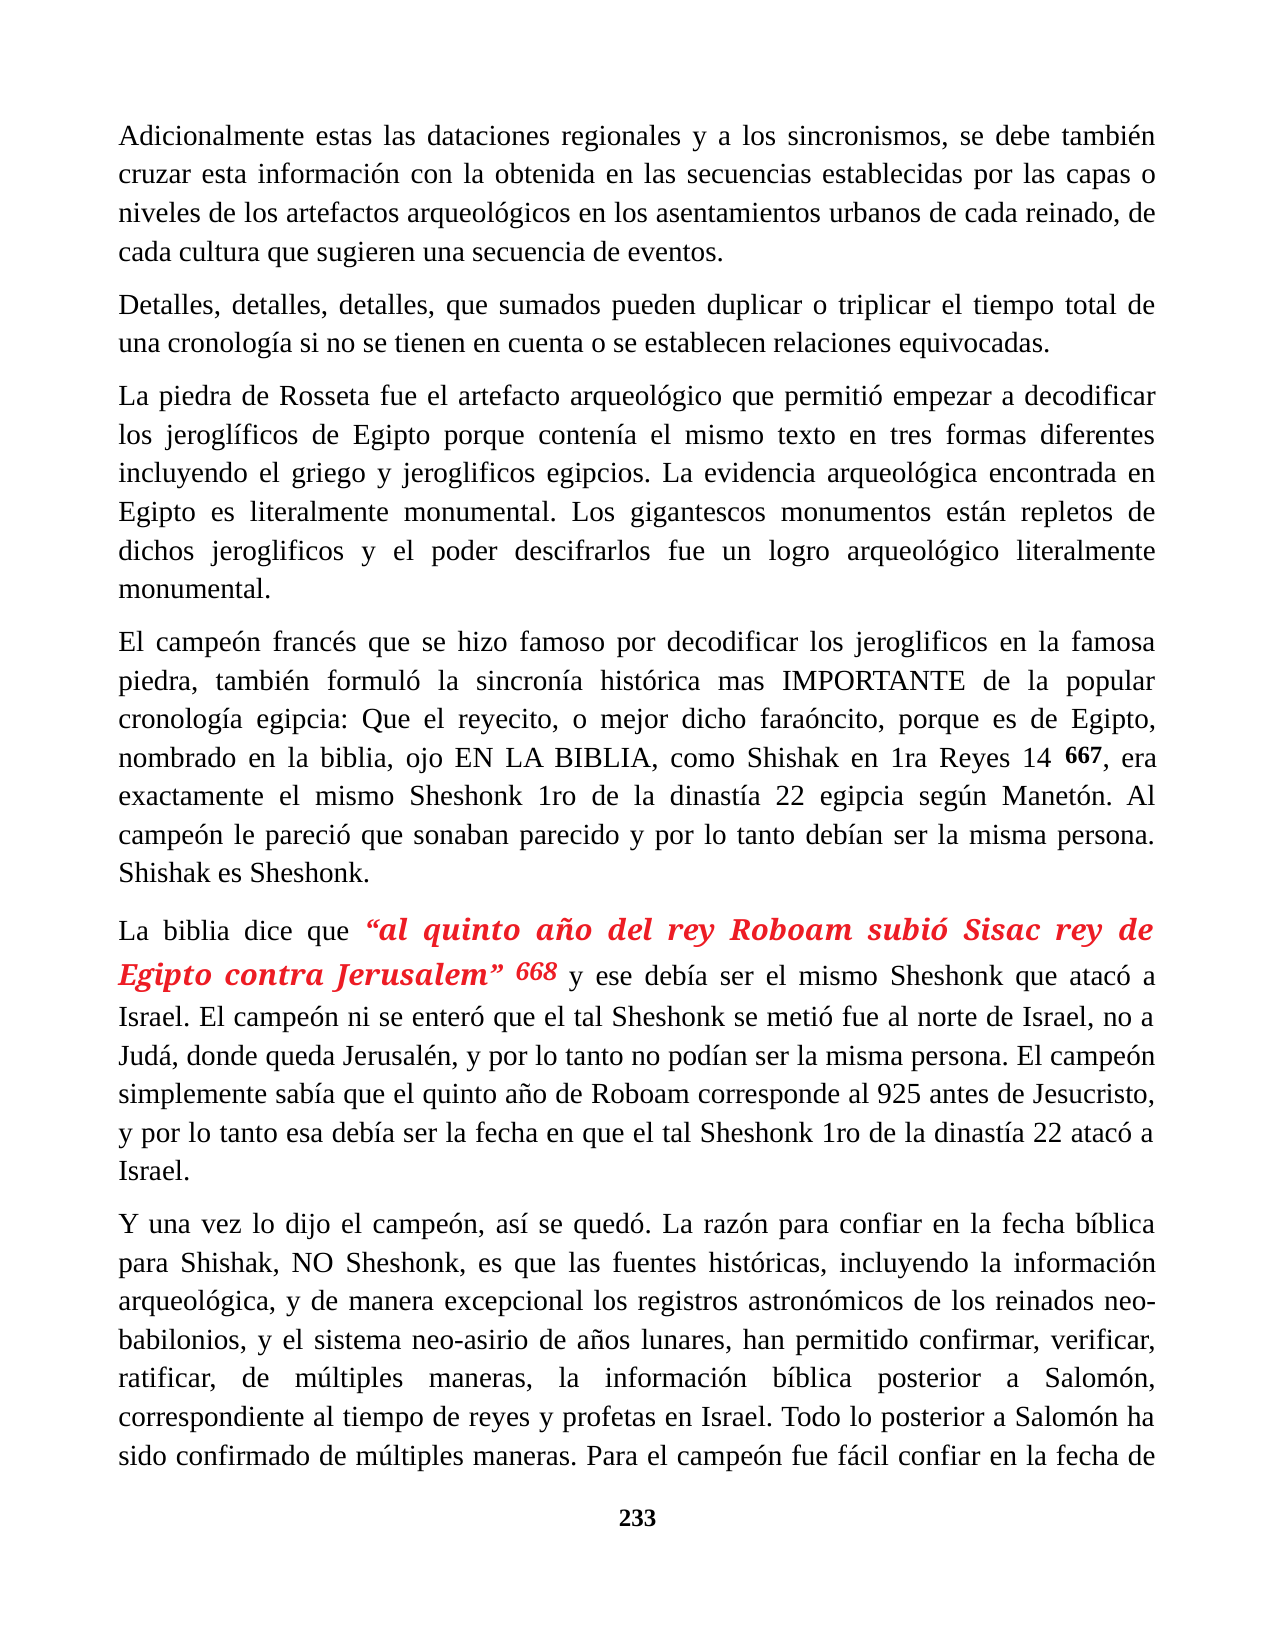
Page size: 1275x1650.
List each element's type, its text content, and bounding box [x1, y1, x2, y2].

text Y una vez lo dijo el campeón, así se quedó. La razón para confiar en la fecha bíblica para Shishak, NO Sheshonk, es que las fuentes históricas, incluyendo la información arqueológica, y de manera excepcional los registros astronómicos de los reinados neo-babilonios, y el sistema neo-asirio de años lunares, han permitido confirmar, verificar, ratificar, de múltiples maneras, la información bíblica posterior a Salomón, correspondiente al tiempo de reyes y profetas en Israel. Todo lo posterior a Salomón ha sido confirmado de múltiples maneras. Para el campeón fue fácil confiar en la fecha de [118, 1206, 1157, 1471]
text Adicionalmente estas las dataciones regionales y a los sincronismos, se debe también cruzar esta información con la obtenida en las secuencias establecidas por las capas o niveles de los artefactos arqueológicos en los asentamientos urbanos de cada reinado, de cada cultura que sugieren una secuencia de eventos. [118, 118, 1157, 267]
text La biblia dice que “al quinto año del rey Roboam subió Sisac rey de Egipto contra Jerusalem” y ese debía ser el mismo Sheshonk que atacó a Israel. El campeón ni se enteró que el tal Sheshonk se metió fue al norte de Israel, no a Judá, donde queda Jerusalén, y por lo tanto no podían ser la misma persona. El campeón simplemente sabía que el quinto año de Roboam corresponde al 925 antes de Jesucristo, y por lo tanto esa debía ser la fecha en que el tal Sheshonk 1ro de la dinastía 22 atacó a Israel. [118, 909, 1157, 1187]
text La piedra de Rosseta fue el artefacto arqueológico que permitió empezar a decodificar los jeroglíficos de Egipto porque contenía el mismo texto en tres formas diferentes incluyendo el griego y jeroglificos egipcios. La evidencia arqueológica encontrada en Egipto es literalmente monumental. Los gigantescos monumentos están repletos de dichos jeroglificos y el poder descifrarlos fue un logro arqueológico literalmente monumental. [118, 378, 1157, 605]
text El campeón francés que se hizo famoso por decodificar los jeroglificos en la famosa piedra, también formuló la sincronía histórica mas IMPORTANTE de la popular cronología egipcia: Que el reyecito, o mejor dicho faraóncito, porque es de Egipto, nombrado en la biblia, ojo EN LA BIBLIA, como Shishak en 1ra Reyes 14 , era exactamente el mismo Sheshonk 1ro de la dinastía 22 egipcia según Manetón. Al campeón le pareció que sonaban parecido y por lo tanto debían ser la misma persona. Shishak es Sheshonk. [118, 624, 1157, 889]
text Detalles, detalles, detalles, que sumados pueden duplicar o triplicar el tiempo total de una cronología si no se tienen en cuenta o se establecen relaciones equivocadas. [118, 287, 1157, 359]
